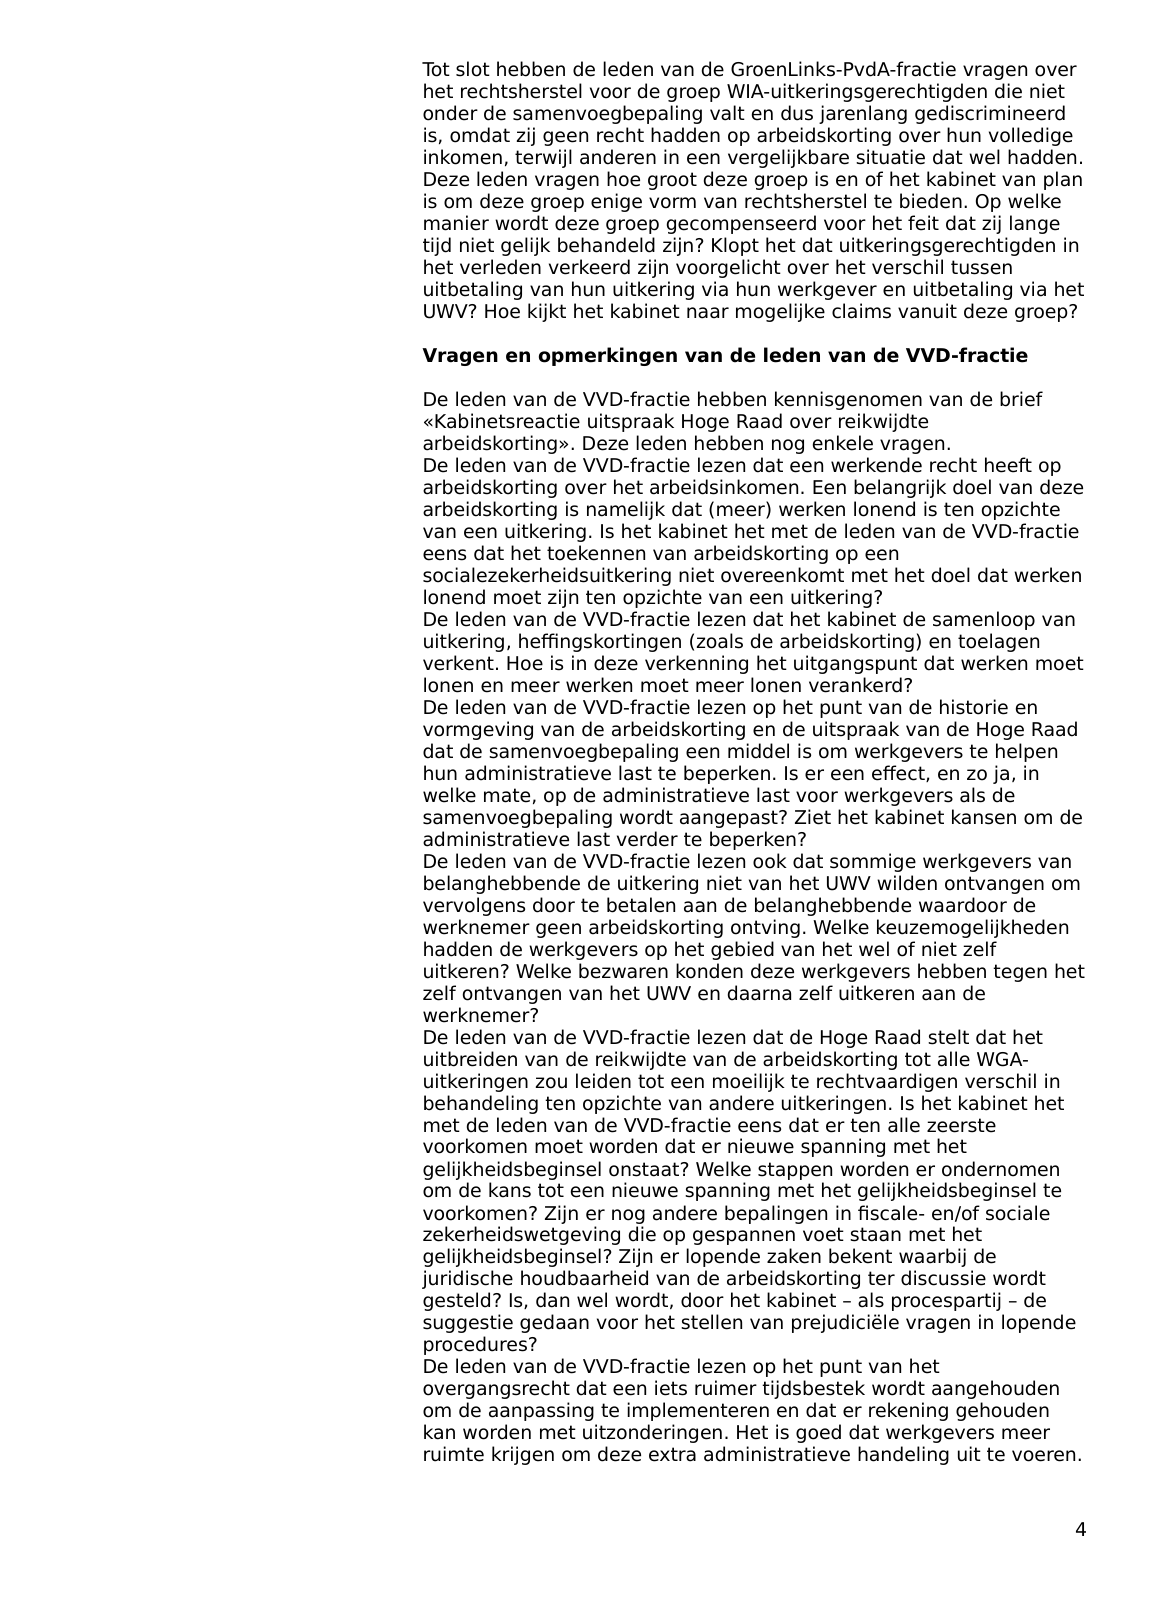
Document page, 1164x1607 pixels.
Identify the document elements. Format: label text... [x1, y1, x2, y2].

text De leden van de VVD-fractie hebben kennisgenomen van de brief «Kabinetsreactie uitspraak Hoge Raad over reikwijdte arbeidskorting». Deze leden hebben nog enkele vragen. [422, 389, 1087, 455]
text Tot slot hebben de leden van de GroenLinks-PvdA-fractie vragen over het rechtsherstel voor de groep WIA-uitkeringsgerechtigden die niet onder de samenvoegbepaling valt en dus jarenlang gediscrimineerd is, omdat zij geen recht hadden op arbeidskorting over hun volledige inkomen, terwijl anderen in een vergelijkbare situatie dat wel hadden. Deze leden vragen hoe groot deze groep is en of het kabinet van plan is om deze groep enige vorm van rechtsherstel te bieden. Op welke manier wordt deze groep gecompenseerd voor het feit dat zij lange tijd niet gelijk behandeld zijn? Klopt het dat uitkeringsgerechtigden in het verleden verkeerd zijn voorgelicht over het verschil tussen uitbetaling van hun uitkering via hun werkgever en uitbetaling via het UWV? Hoe kijkt het kabinet naar mogelijke claims vanuit deze groep? [422, 59, 1087, 323]
text De leden van de VVD-fractie lezen dat het kabinet de samenloop van uitkering, heffingskortingen (zoals de arbeidskorting) en toelagen verkent. Hoe is in deze verkenning het uitgangspunt dat werken moet lonen en meer werken moet meer lonen verankerd? [422, 609, 1087, 697]
text De leden van de VVD-fractie lezen dat de Hoge Raad stelt dat het uitbreiden van de reikwijdte van de arbeidskorting tot alle WGA-uitkeringen zou leiden tot een moeilijk te rechtvaardigen verschil in behandeling ten opzichte van andere uitkeringen. Is het kabinet het met de leden van de VVD-fractie eens dat er ten alle zeerste voorkomen moet worden dat er nieuwe spanning met het gelijkheidsbeginsel onstaat? Welke stappen worden er ondernomen om de kans tot een nieuwe spanning met het gelijkheidsbeginsel te voorkomen? Zijn er nog andere bepalingen in fiscale- en/of sociale zekerheidswetgeving die op gespannen voet staan met het gelijkheidsbeginsel? Zijn er lopende zaken bekent waarbij de juridische houdbaarheid van de arbeidskorting ter discussie wordt gesteld? Is, dan wel wordt, door het kabinet – als procespartij – de suggestie gedaan voor het stellen van prejudiciële vragen in lopende procedures? [422, 1027, 1087, 1356]
text De leden van de VVD-fractie lezen op het punt van het overgangsrecht dat een iets ruimer tijdsbestek wordt aangehouden om de aanpassing te implementeren en dat er rekening gehouden kan worden met uitzonderingen. Het is goed dat werkgevers meer ruimte krijgen om deze extra administratieve handeling uit te voeren. [422, 1356, 1087, 1466]
text De leden van de VVD-fractie lezen op het punt van de historie en vormgeving van de arbeidskorting en de uitspraak van de Hoge Raad dat de samenvoegbepaling een middel is om werkgevers te helpen hun administratieve last te beperken. Is er een effect, en zo ja, in welke mate, op de administratieve last voor werkgevers als de samenvoegbepaling wordt aangepast? Ziet het kabinet kansen om de administratieve last verder te beperken? [422, 697, 1087, 851]
text De leden van de VVD-fractie lezen ook dat sommige werkgevers van belanghebbende de uitkering niet van het UWV wilden ontvangen om vervolgens door te betalen aan de belanghebbende waardoor de werknemer geen arbeidskorting ontving. Welke keuzemogelijkheden hadden de werkgevers op het gebied van het wel of niet zelf uitkeren? Welke bezwaren konden deze werkgevers hebben tegen het zelf ontvangen van het UWV en daarna zelf uitkeren aan de werknemer? [422, 851, 1087, 1027]
subtitle Vragen en opmerkingen van de leden van de VVD-fractie [422, 345, 1087, 367]
text De leden van de VVD-fractie lezen dat een werkende recht heeft op arbeidskorting over het arbeidsinkomen. Een belangrijk doel van deze arbeidskorting is namelijk dat (meer) werken lonend is ten opzichte van een uitkering. Is het kabinet het met de leden van de VVD-fractie eens dat het toekennen van arbeidskorting op een socialezekerheidsuitkering niet overeenkomt met het doel dat werken lonend moet zijn ten opzichte van een uitkering? [422, 455, 1087, 609]
